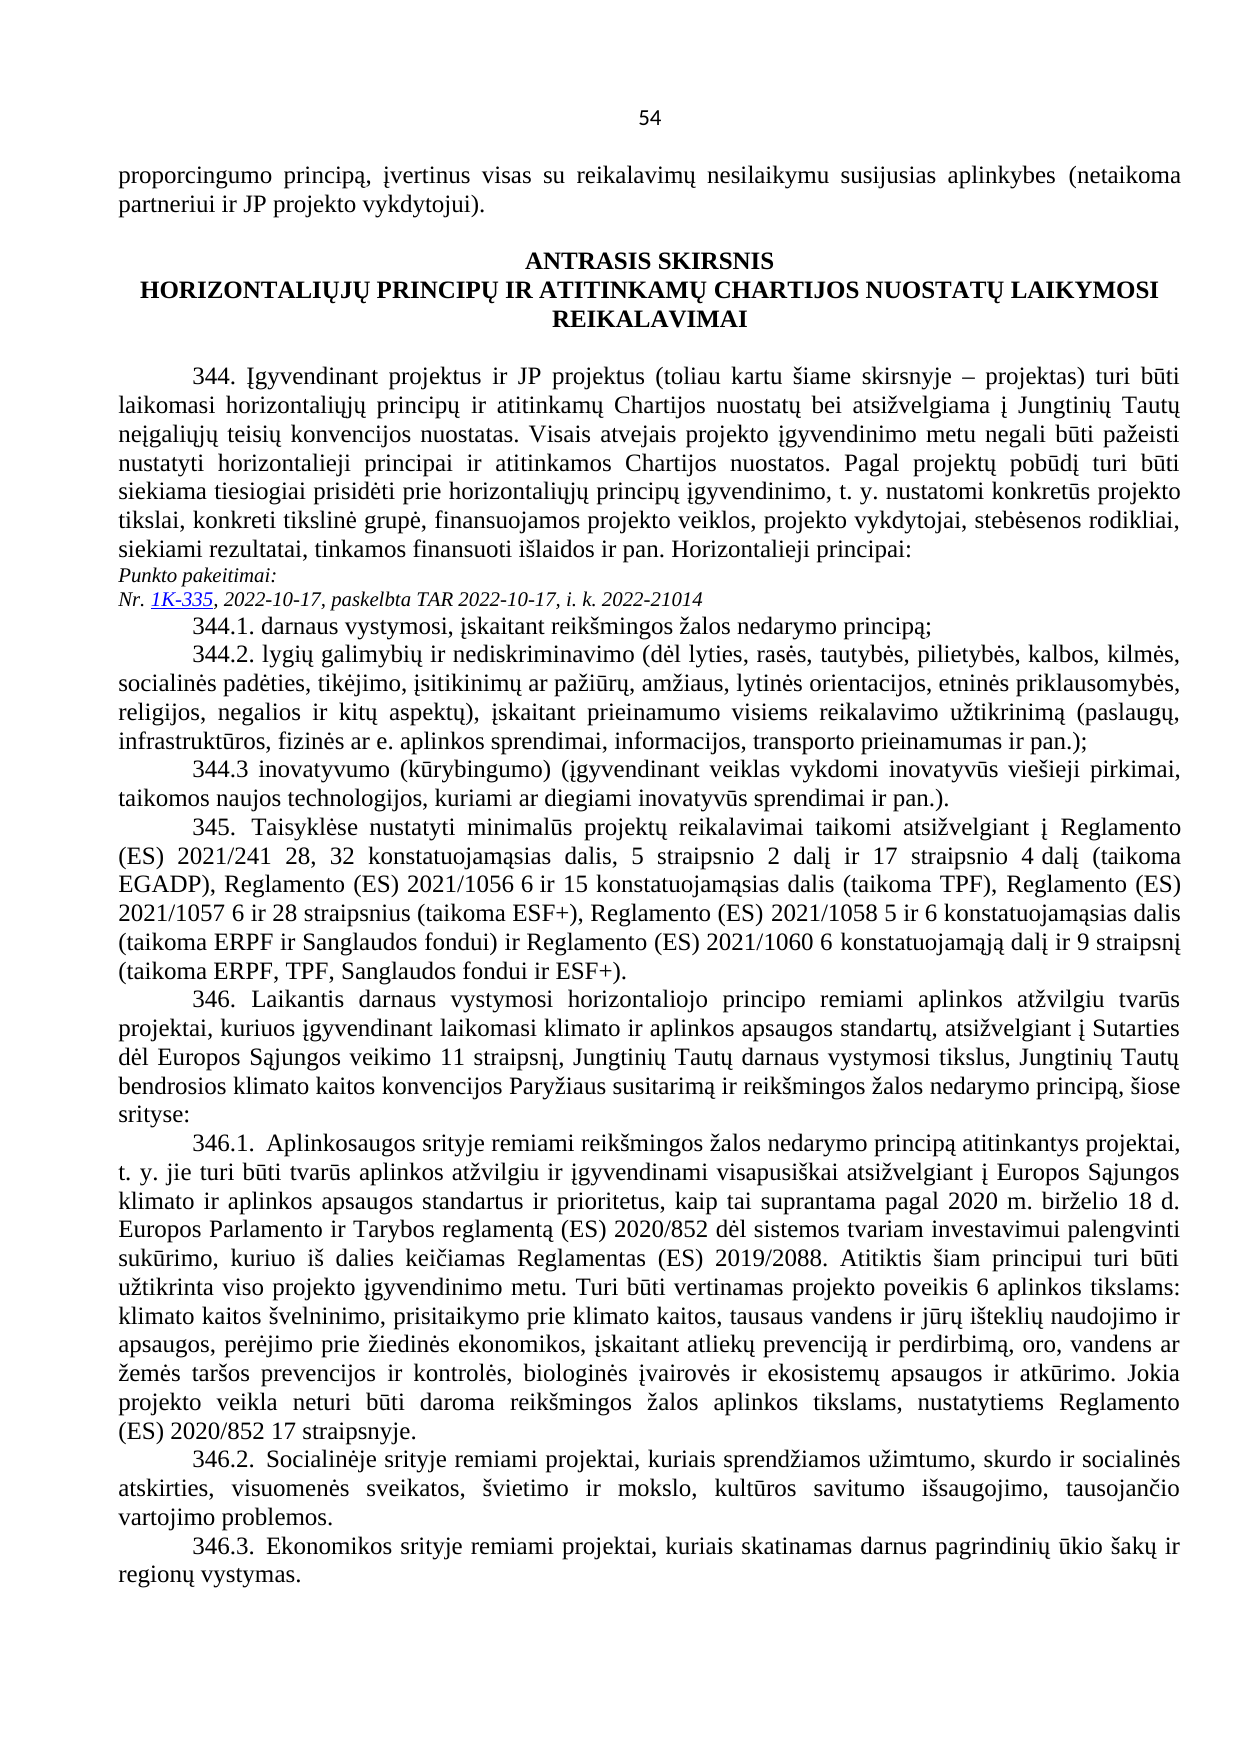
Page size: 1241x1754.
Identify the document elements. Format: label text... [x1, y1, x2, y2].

subtitle ANTRASIS SKIRSNIS [118, 246, 1181, 275]
subtitle HORIZONTALIŲJŲ PRINCIPŲ IR ATITINKAMŲ CHARTIJOS NUOSTATŲ LAIKYMOSI REIKALAVIMAI [118, 275, 1181, 333]
text Punkto pakeitimai: [118, 563, 1181, 587]
text Nr. 1K-335, 2022-10-17, paskelbta TAR 2022-10-17, i. k. 2022-21014 [118, 587, 1181, 611]
text 346. Laikantis darnaus vystymosi horizontaliojo principo remiami aplinkos atžvilgiu tvarūs projektai, kuriuos įgyvendinant laikomasi klimato ir aplinkos apsaugos standartų, atsižvelgiant į Sutarties dėl Europos Sąjungos veikimo 11 straipsnį, Jungtinių Tautų darnaus vystymosi tikslus, Jungtinių Tautų bendrosios klimato kaitos konvencijos Paryžiaus susitarimą ir reikšmingos žalos nedarymo principą, šiose srityse: [118, 984, 1181, 1128]
text 344.2. lygių galimybių ir nediskriminavimo (dėl lyties, rasės, tautybės, pilietybės, kalbos, kilmės, socialinės padėties, tikėjimo, įsitikinimų ar pažiūrų, amžiaus, lytinės orientacijos, etninės priklausomybės, religijos, negalios ir kitų aspektų), įskaitant prieinamumo visiems reikalavimo užtikrinimą (paslaugų, infrastruktūros, fizinės ar e. aplinkos sprendimai, informacijos, transporto prieinamumas ir pan.); [118, 639, 1181, 754]
text 346.2. Socialinėje srityje remiami projektai, kuriais sprendžiamos užimtumo, skurdo ir socialinės atskirties, visuomenės sveikatos, švietimo ir mokslo, kultūros savitumo išsaugojimo, tausojančio vartojimo problemos. [118, 1444, 1181, 1531]
text 344. Įgyvendinant projektus ir JP projektus (toliau kartu šiame skirsnyje – projektas) turi būti laikomasi horizontaliųjų principų ir atitinkamų Chartijos nuostatų bei atsižvelgiama į Jungtinių Tautų neįgaliųjų teisių konvencijos nuostatas. Visais atvejais projekto įgyvendinimo metu negali būti pažeisti nustatyti horizontalieji principai ir atitinkamos Chartijos nuostatos. Pagal projektų pobūdį turi būti siekiama tiesiogiai prisidėti prie horizontaliųjų principų įgyvendinimo, t. y. nustatomi konkretūs projekto tikslai, konkreti tikslinė grupė, finansuojamos projekto veiklos, projekto vykdytojai, stebėsenos rodikliai, siekiami rezultatai, tinkamos finansuoti išlaidos ir pan. Horizontalieji principai: [118, 361, 1181, 563]
text 344.1. darnaus vystymosi, įskaitant reikšmingos žalos nedarymo principą; [118, 611, 1181, 639]
text 345. Taisyklėse nustatyti minimalūs projektų reikalavimai taikomi atsižvelgiant į Reglamento (ES) 2021/241 28, 32 konstatuojamąsias dalis, 5 straipsnio 2 dalį ir 17 straipsnio 4 dalį (taikoma EGADP), Reglamento (ES) 2021/1056 6 ir 15 konstatuojamąsias dalis (taikoma TPF), Reglamento (ES) 2021/1057 6 ir 28 straipsnius (taikoma ESF+), Reglamento (ES) 2021/1058 5 ir 6 konstatuojamąsias dalis (taikoma ERPF ir Sanglaudos fondui) ir Reglamento (ES) 2021/1060 6 konstatuojamąją dalį ir 9 straipsnį (taikoma ERPF, TPF, Sanglaudos fondui ir ESF+). [118, 812, 1181, 984]
text 344.3 inovatyvumo (kūrybingumo) (įgyvendinant veiklas vykdomi inovatyvūs viešieji pirkimai, taikomos naujos technologijos, kuriami ar diegiami inovatyvūs sprendimai ir pan.). [118, 754, 1181, 812]
text 346.1. Aplinkosaugos srityje remiami reikšmingos žalos nedarymo principą atitinkantys projektai, t. y. jie turi būti tvarūs aplinkos atžvilgiu ir įgyvendinami visapusiškai atsižvelgiant į Europos Sąjungos klimato ir aplinkos apsaugos standartus ir prioritetus, kaip tai suprantama pagal 2020 m. birželio 18 d. Europos Parlamento ir Tarybos reglamentą (ES) 2020/852 dėl sistemos tvariam investavimui palengvinti sukūrimo, kuriuo iš dalies keičiamas Reglamentas (ES) 2019/2088. Atitiktis šiam principui turi būti užtikrinta viso projekto įgyvendinimo metu. Turi būti vertinamas projekto poveikis 6 aplinkos tikslams: klimato kaitos švelninimo, prisitaikymo prie klimato kaitos, tausaus vandens ir jūrų išteklių naudojimo ir apsaugos, perėjimo prie žiedinės ekonomikos, įskaitant atliekų prevenciją ir perdirbimą, oro, vandens ar žemės taršos prevencijos ir kontrolės, biologinės įvairovės ir ekosistemų apsaugos ir atkūrimo. Jokia projekto veikla neturi būti daroma reikšmingos žalos aplinkos tikslams, nustatytiems Reglamento (ES) 2020/852 17 straipsnyje. [118, 1128, 1181, 1444]
text 346.3. Ekonomikos srityje remiami projektai, kuriais skatinamas darnus pagrindinių ūkio šakų ir regionų vystymas. [118, 1531, 1181, 1588]
text proporcingumo principą, įvertinus visas su reikalavimų nesilaikymu susijusias aplinkybes (netaikoma partneriui ir JP projekto vykdytojui). [118, 160, 1181, 218]
